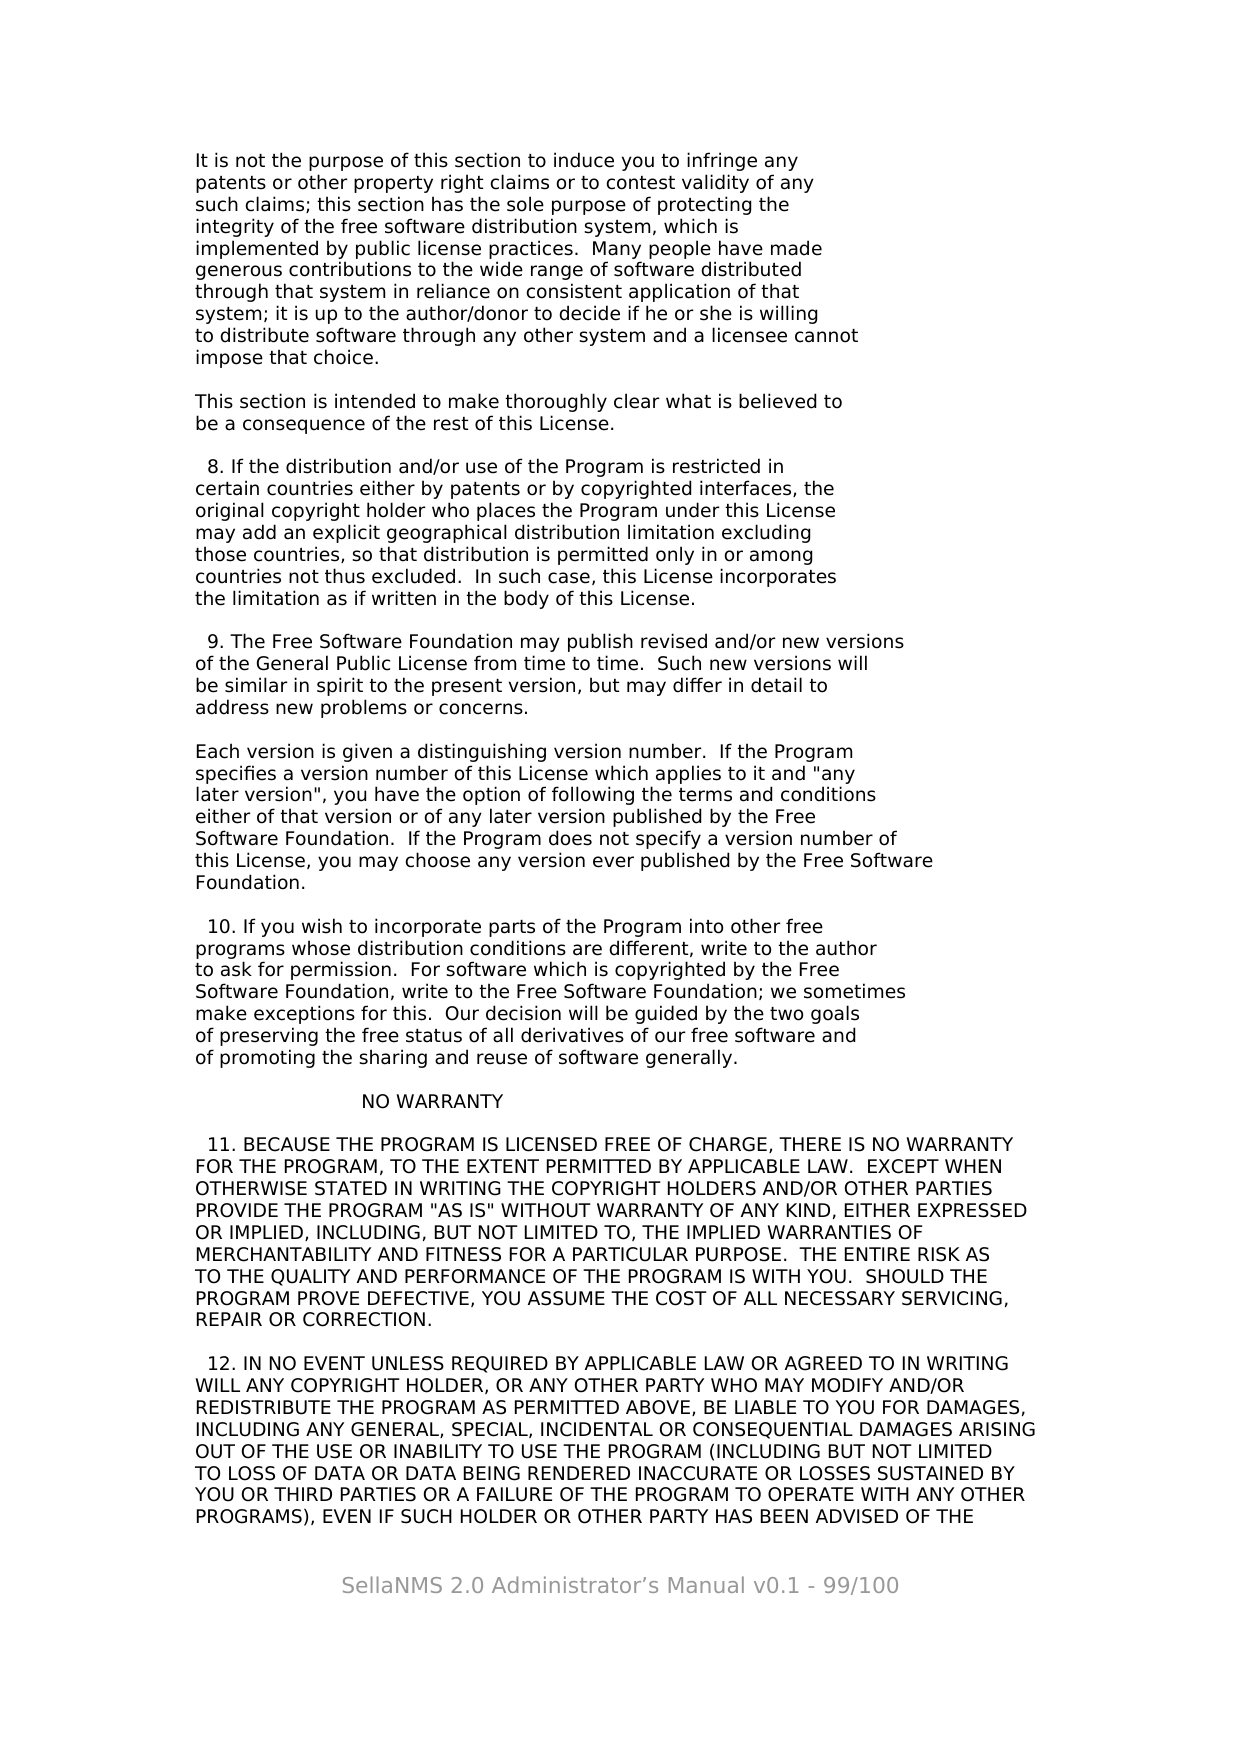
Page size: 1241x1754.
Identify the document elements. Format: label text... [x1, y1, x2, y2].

text NO WARRANTY [195, 1091, 1053, 1112]
text PROGRAMS), EVEN IF SUCH HOLDER OR OTHER PARTY HAS BEEN ADVISED OF THE [195, 1506, 1053, 1528]
text the limitation as if written in the body of this License. [195, 587, 1053, 609]
text Foundation. [195, 872, 1053, 894]
text of the General Public License from time to time. Such new versions will [195, 653, 1053, 675]
text Each version is given a distinguishing version number. If the Program [195, 741, 1053, 762]
text countries not thus excluded. In such case, this License incorporates [195, 566, 1053, 587]
text be similar in spirit to the present version, but may differ in detail to [195, 675, 1053, 697]
text PROVIDE THE PROGRAM "AS IS" WITHOUT WARRANTY OF ANY KIND, EITHER EXPRESSED [195, 1200, 1053, 1222]
text system; it is up to the author/donor to decide if he or she is willing [195, 303, 1053, 325]
text programs whose distribution conditions are different, write to the author [195, 937, 1053, 959]
text of preserving the free status of all derivatives of our free software and [195, 1025, 1053, 1047]
text implemented by public license practices. Many people have made [195, 237, 1053, 259]
text through that system in reliance on consistent application of that [195, 281, 1053, 303]
text Software Foundation. If the Program does not specify a version number of [195, 828, 1053, 850]
text MERCHANTABILITY AND FITNESS FOR A PARTICULAR PURPOSE. THE ENTIRE RISK AS [195, 1244, 1053, 1266]
text OR IMPLIED, INCLUDING, BUT NOT LIMITED TO, THE IMPLIED WARRANTIES OF [195, 1222, 1053, 1244]
text REPAIR OR CORRECTION. [195, 1309, 1053, 1331]
text 12. IN NO EVENT UNLESS REQUIRED BY APPLICABLE LAW OR AGREED TO IN WRITING [195, 1353, 1053, 1375]
text OTHERWISE STATED IN WRITING THE COPYRIGHT HOLDERS AND/OR OTHER PARTIES [195, 1178, 1053, 1200]
text 10. If you wish to incorporate parts of the Program into other free [195, 916, 1053, 937]
text Software Foundation, write to the Free Software Foundation; we sometimes [195, 981, 1053, 1003]
text 11. BECAUSE THE PROGRAM IS LICENSED FREE OF CHARGE, THERE IS NO WARRANTY [195, 1134, 1053, 1156]
text specifies a version number of this License which applies to it and "any [195, 762, 1053, 784]
text This section is intended to make thoroughly clear what is believed to [195, 391, 1053, 412]
text certain countries either by patents or by copyrighted interfaces, the [195, 478, 1053, 500]
text of promoting the sharing and reuse of software generally. [195, 1047, 1053, 1069]
text YOU OR THIRD PARTIES OR A FAILURE OF THE PROGRAM TO OPERATE WITH ANY OTHER [195, 1484, 1053, 1506]
text patents or other property right claims or to contest validity of any [195, 172, 1053, 194]
text to ask for permission. For software which is copyrighted by the Free [195, 959, 1053, 981]
text REDISTRIBUTE THE PROGRAM AS PERMITTED ABOVE, BE LIABLE TO YOU FOR DAMAGES, [195, 1397, 1053, 1419]
text OUT OF THE USE OR INABILITY TO USE THE PROGRAM (INCLUDING BUT NOT LIMITED [195, 1441, 1053, 1462]
text those countries, so that distribution is permitted only in or among [195, 544, 1053, 566]
text impose that choice. [195, 347, 1053, 369]
text TO THE QUALITY AND PERFORMANCE OF THE PROGRAM IS WITH YOU. SHOULD THE [195, 1266, 1053, 1287]
text It is not the purpose of this section to induce you to infringe any [195, 150, 1053, 172]
text generous contributions to the wide range of software distributed [195, 259, 1053, 281]
text this License, you may choose any version ever published by the Free Software [195, 850, 1053, 872]
text be a consequence of the rest of this License. [195, 412, 1053, 434]
text such claims; this section has the sole purpose of protecting the [195, 194, 1053, 216]
text original copyright holder who places the Program under this License [195, 500, 1053, 522]
text INCLUDING ANY GENERAL, SPECIAL, INCIDENTAL OR CONSEQUENTIAL DAMAGES ARISING [195, 1419, 1053, 1441]
text either of that version or of any later version published by the Free [195, 806, 1053, 828]
text FOR THE PROGRAM, TO THE EXTENT PERMITTED BY APPLICABLE LAW. EXCEPT WHEN [195, 1156, 1053, 1178]
text 8. If the distribution and/or use of the Program is restricted in [195, 456, 1053, 478]
text later version", you have the option of following the terms and conditions [195, 784, 1053, 806]
text WILL ANY COPYRIGHT HOLDER, OR ANY OTHER PARTY WHO MAY MODIFY AND/OR [195, 1375, 1053, 1397]
text TO LOSS OF DATA OR DATA BEING RENDERED INACCURATE OR LOSSES SUSTAINED BY [195, 1462, 1053, 1484]
text may add an explicit geographical distribution limitation excluding [195, 522, 1053, 544]
text 9. The Free Software Foundation may publish revised and/or new versions [195, 631, 1053, 653]
text PROGRAM PROVE DEFECTIVE, YOU ASSUME THE COST OF ALL NECESSARY SERVICING, [195, 1287, 1053, 1309]
text address new problems or concerns. [195, 697, 1053, 719]
text to distribute software through any other system and a licensee cannot [195, 325, 1053, 347]
text integrity of the free software distribution system, which is [195, 216, 1053, 237]
text make exceptions for this. Our decision will be guided by the two goals [195, 1003, 1053, 1025]
